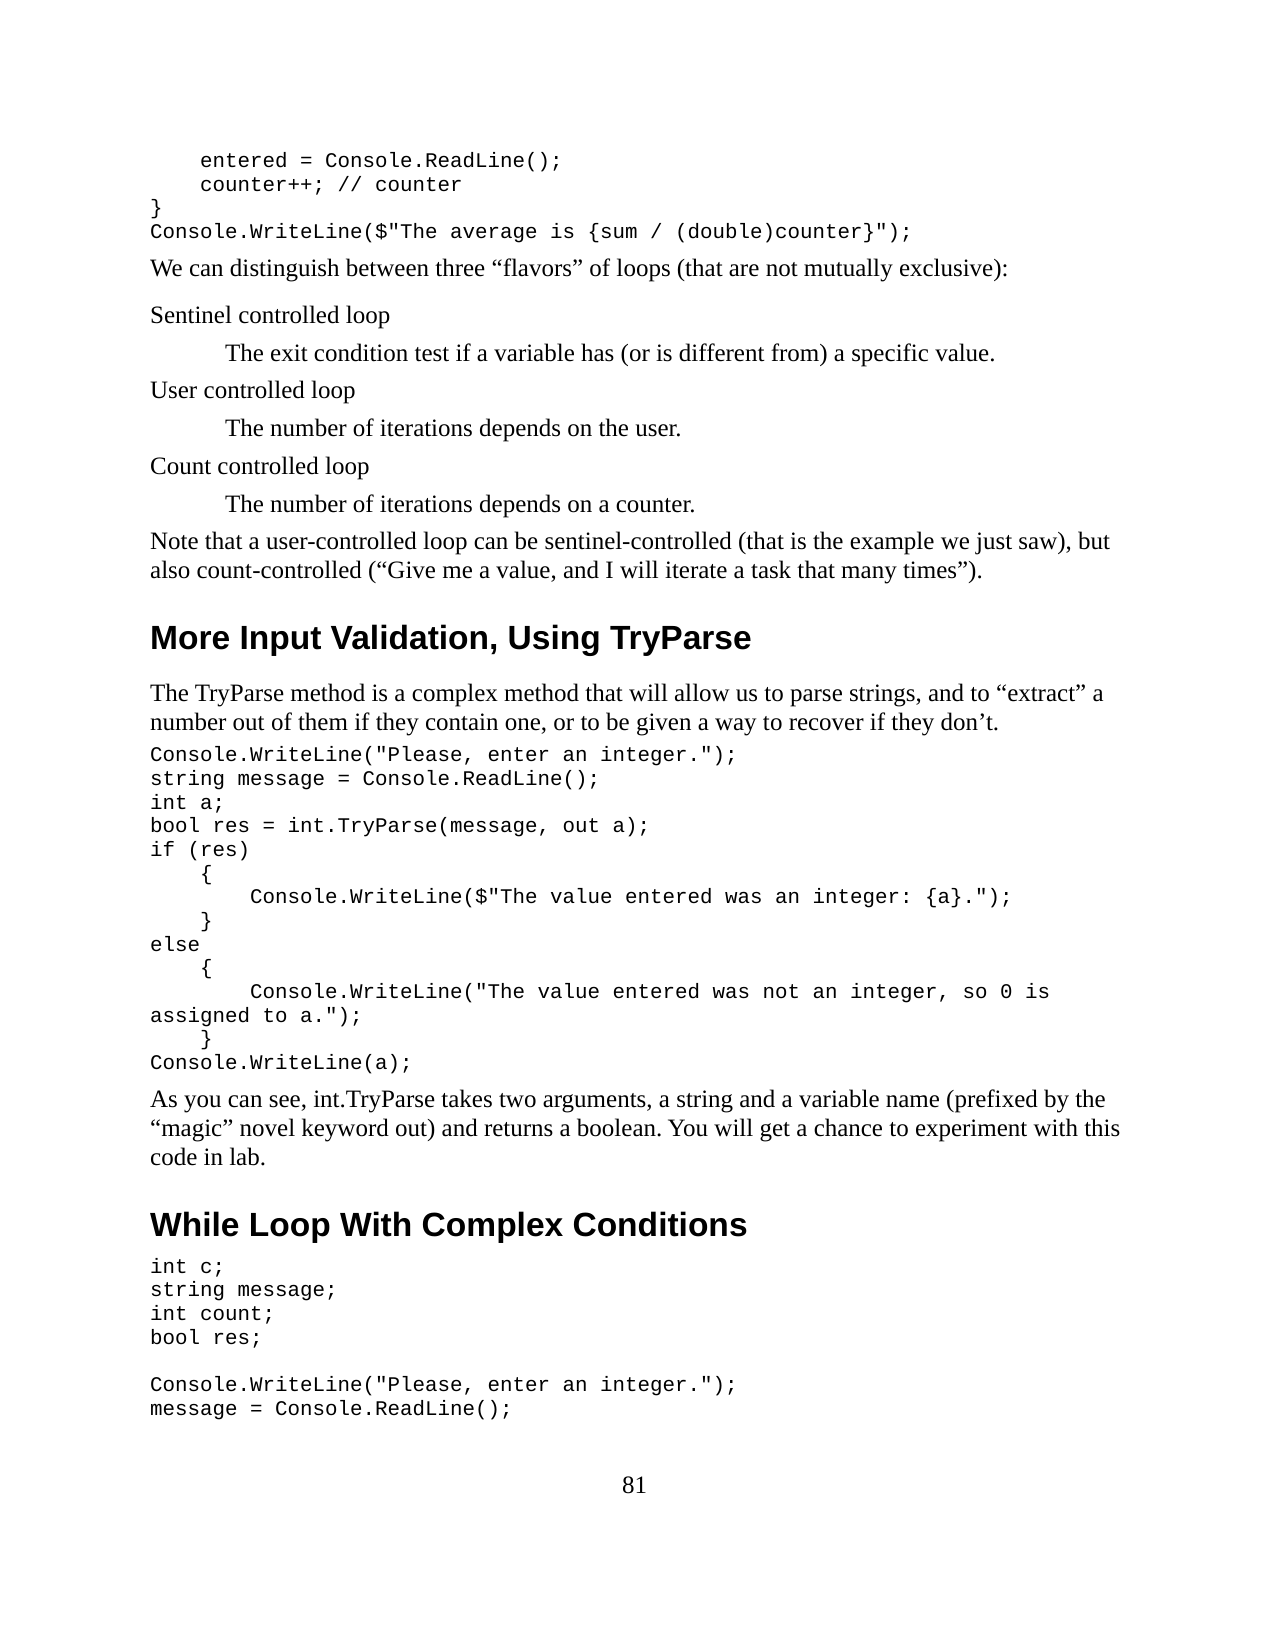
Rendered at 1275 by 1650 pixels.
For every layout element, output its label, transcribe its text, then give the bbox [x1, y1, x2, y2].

text if (res) [150, 839, 1125, 863]
text The TryParse method is a complex method that will allow us to parse strings, and to “extract” a number out of them if they contain one, or to be given a way to recover if they don’t. [150, 678, 1125, 736]
text Console.WriteLine($"The average is {sum / (double)counter}"); [150, 221, 1125, 244]
text } [150, 197, 1125, 221]
text { [150, 957, 1125, 981]
text bool res = int.TryParse(message, out a); [150, 815, 1125, 839]
text string message = Console.ReadLine(); [150, 768, 1125, 792]
text bool res; [150, 1327, 1125, 1350]
text As you can see, int.TryParse takes two arguments, a string and a variable name (prefixed by the “magic” novel keyword out) and returns a boolean. You will get a chance to experiment with this code in lab. [150, 1084, 1125, 1171]
text Note that a user-controlled loop can be sentinel-controlled (that is the example we just saw), but also count-controlled (“Give me a value, and I will iterate a task that many times”). [150, 526, 1125, 584]
text Sentinel controlled loop [150, 300, 1125, 329]
text entered = Console.ReadLine(); [150, 150, 1125, 174]
text int c; [150, 1256, 1125, 1279]
text Console.WriteLine("Please, enter an integer."); [150, 744, 1125, 768]
text else [150, 934, 1125, 957]
text Console.WriteLine(a); [150, 1052, 1125, 1076]
text Console.WriteLine("Please, enter an integer."); [150, 1374, 1125, 1398]
subtitle While Loop With Complex Conditions [150, 1205, 1125, 1243]
text } [150, 1028, 1125, 1052]
text User controlled loop [150, 376, 1125, 404]
text The exit condition test if a variable has (or is different from) a specific value. [225, 338, 1125, 367]
text We can distinguish between three “flavors” of loops (that are not mutually exclusive): [150, 253, 1125, 282]
text int a; [150, 792, 1125, 815]
text The number of iterations depends on a counter. [225, 489, 1125, 517]
text Console.WriteLine("The value entered was not an integer, so 0 is assigned to a."); [150, 981, 1125, 1028]
text } [150, 910, 1125, 934]
text counter++; // counter [150, 174, 1125, 197]
text string message; [150, 1279, 1125, 1303]
text The number of iterations depends on the user. [225, 413, 1125, 442]
text Count controlled loop [150, 451, 1125, 480]
text { [150, 863, 1125, 886]
text Console.WriteLine($"The value entered was an integer: {a}."); [150, 886, 1125, 910]
subtitle More Input Validation, Using TryParse [150, 618, 1125, 657]
text message = Console.ReadLine(); [150, 1398, 1125, 1421]
text int count; [150, 1303, 1125, 1327]
